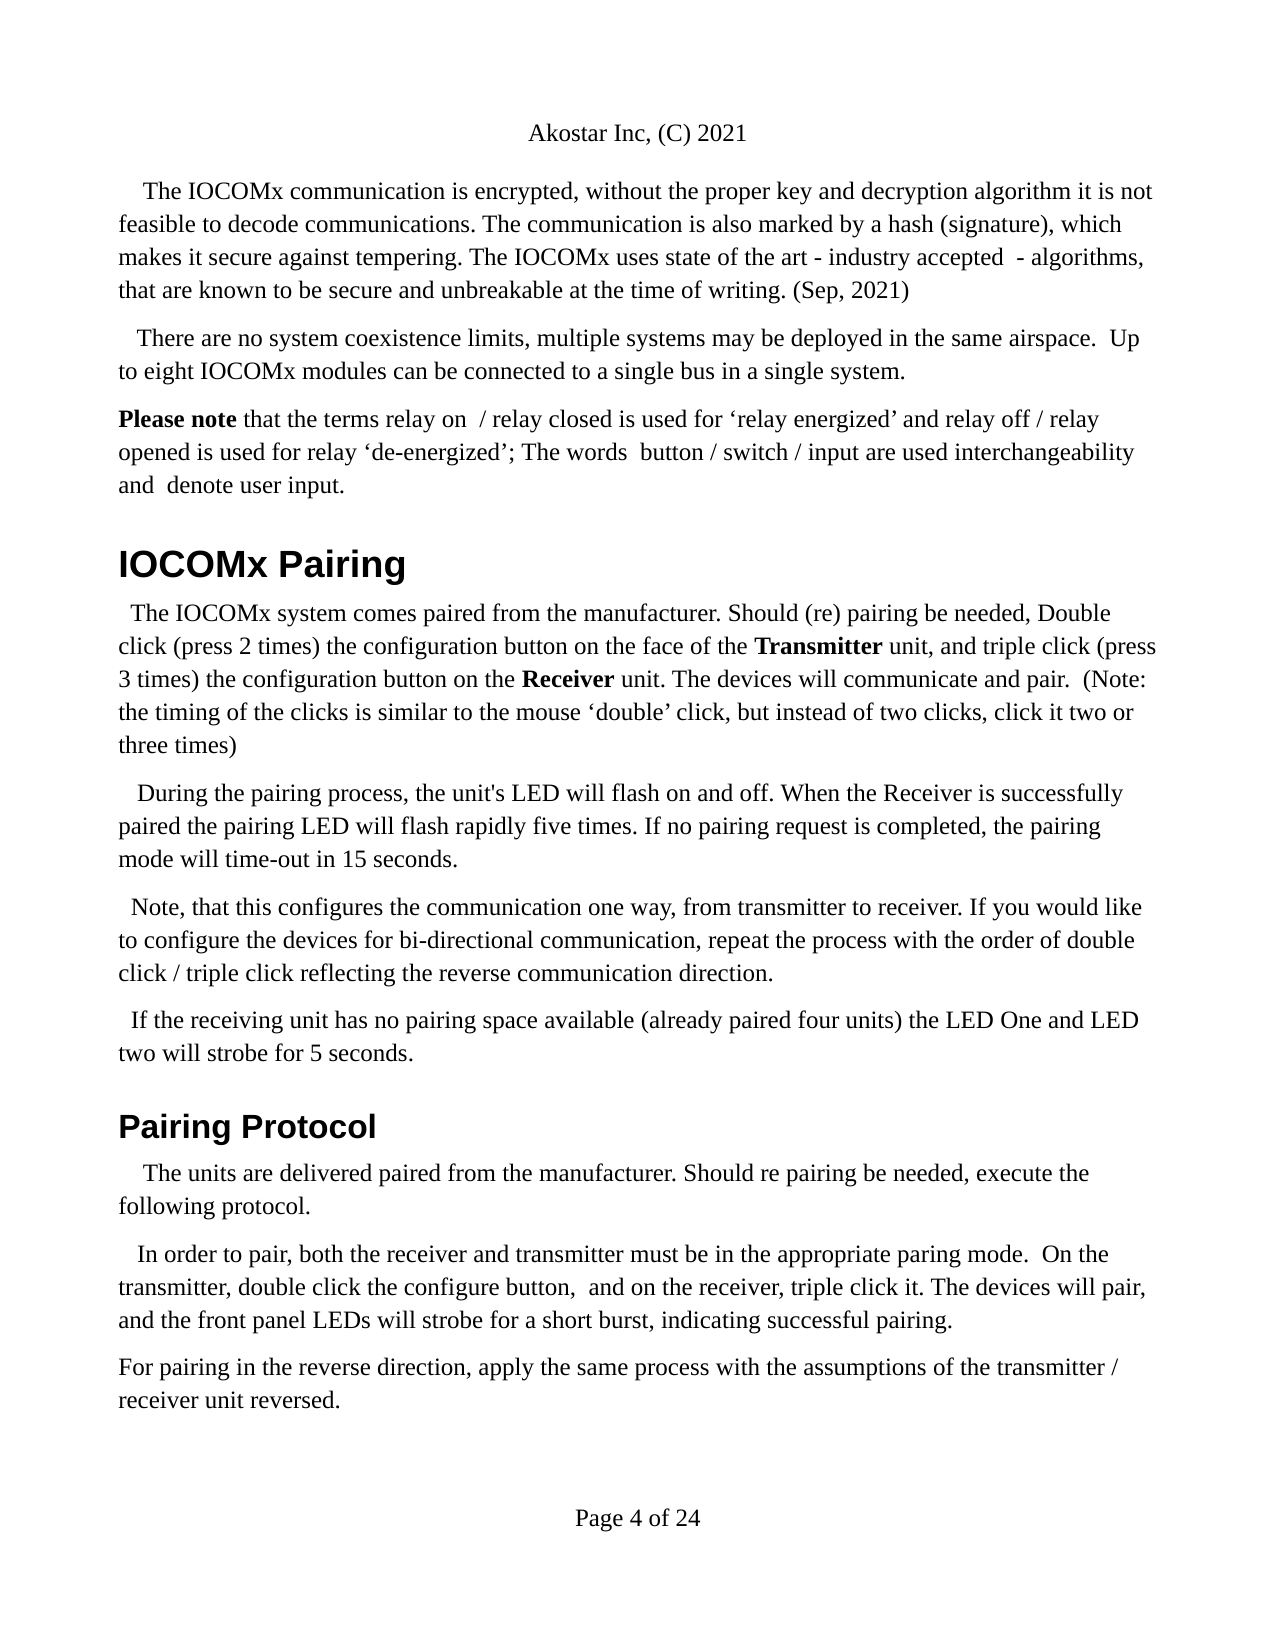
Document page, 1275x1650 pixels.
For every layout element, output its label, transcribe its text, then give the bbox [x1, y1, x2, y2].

text The IOCOMx communication is encrypted, without the proper key and decryption algorithm it is not feasible to decode communications. The communication is also marked by a hash (signature), which makes it secure against tempering. The IOCOMx uses state of the art - industry accepted - algorithms, that are known to be secure and unbreakable at the time of writing. (Sep, 2021) [118, 176, 1157, 304]
subtitle IOCOMx Pairing [118, 542, 1157, 586]
text Please note that the terms relay on / relay closed is used for ‘relay energized’ and relay off / relay opened is used for relay ‘de-energized’; The words button / switch / input are used interchangeability and denote user input. [118, 404, 1157, 498]
text If the receiving unit has no pairing space available (already paired four units) the LED One and LED two will strobe for 5 seconds. [118, 1005, 1157, 1067]
text In order to pair, both the receiver and transmitter must be in the appropriate paring mode. On the transmitter, double click the configure button, and on the receiver, triple click it. The devices will pair, and the front panel LEDs will strobe for a short burst, indicating successful pairing. [118, 1239, 1157, 1333]
text There are no system coexistence limits, multiple systems may be deployed in the same airspace. Up to eight IOCOMx modules can be connected to a single bus in a single system. [118, 323, 1157, 385]
text During the pairing process, the unit's LED will flash on and off. When the Receiver is successfully paired the pairing LED will flash rapidly five times. If no pairing request is completed, the pairing mode will time-out in 15 seconds. [118, 778, 1157, 873]
text The IOCOMx system comes paired from the manufacturer. Should (re) pairing be needed, Double click (press 2 times) the configuration button on the face of the Transmitter unit, and triple click (press 3 times) the configuration button on the Receiver unit. The devices will communicate and pair. (Note: the timing of the clicks is similar to the mouse ‘double’ click, but instead of two clicks, click it two or three times) [118, 598, 1157, 759]
text For pairing in the reverse direction, apply the same process with the assumptions of the transmitter / receiver unit reversed. [118, 1352, 1157, 1414]
text The units are delivered paired from the manufacturer. Should re pairing be needed, execute the following protocol. [118, 1158, 1157, 1220]
text Note, that this configures the communication one way, from transmitter to receiver. If you would like to configure the devices for bi-directional communication, repeat the process with the order of double click / triple click reflecting the reverse communication direction. [118, 892, 1157, 987]
subtitle Pairing Protocol [118, 1107, 1157, 1146]
